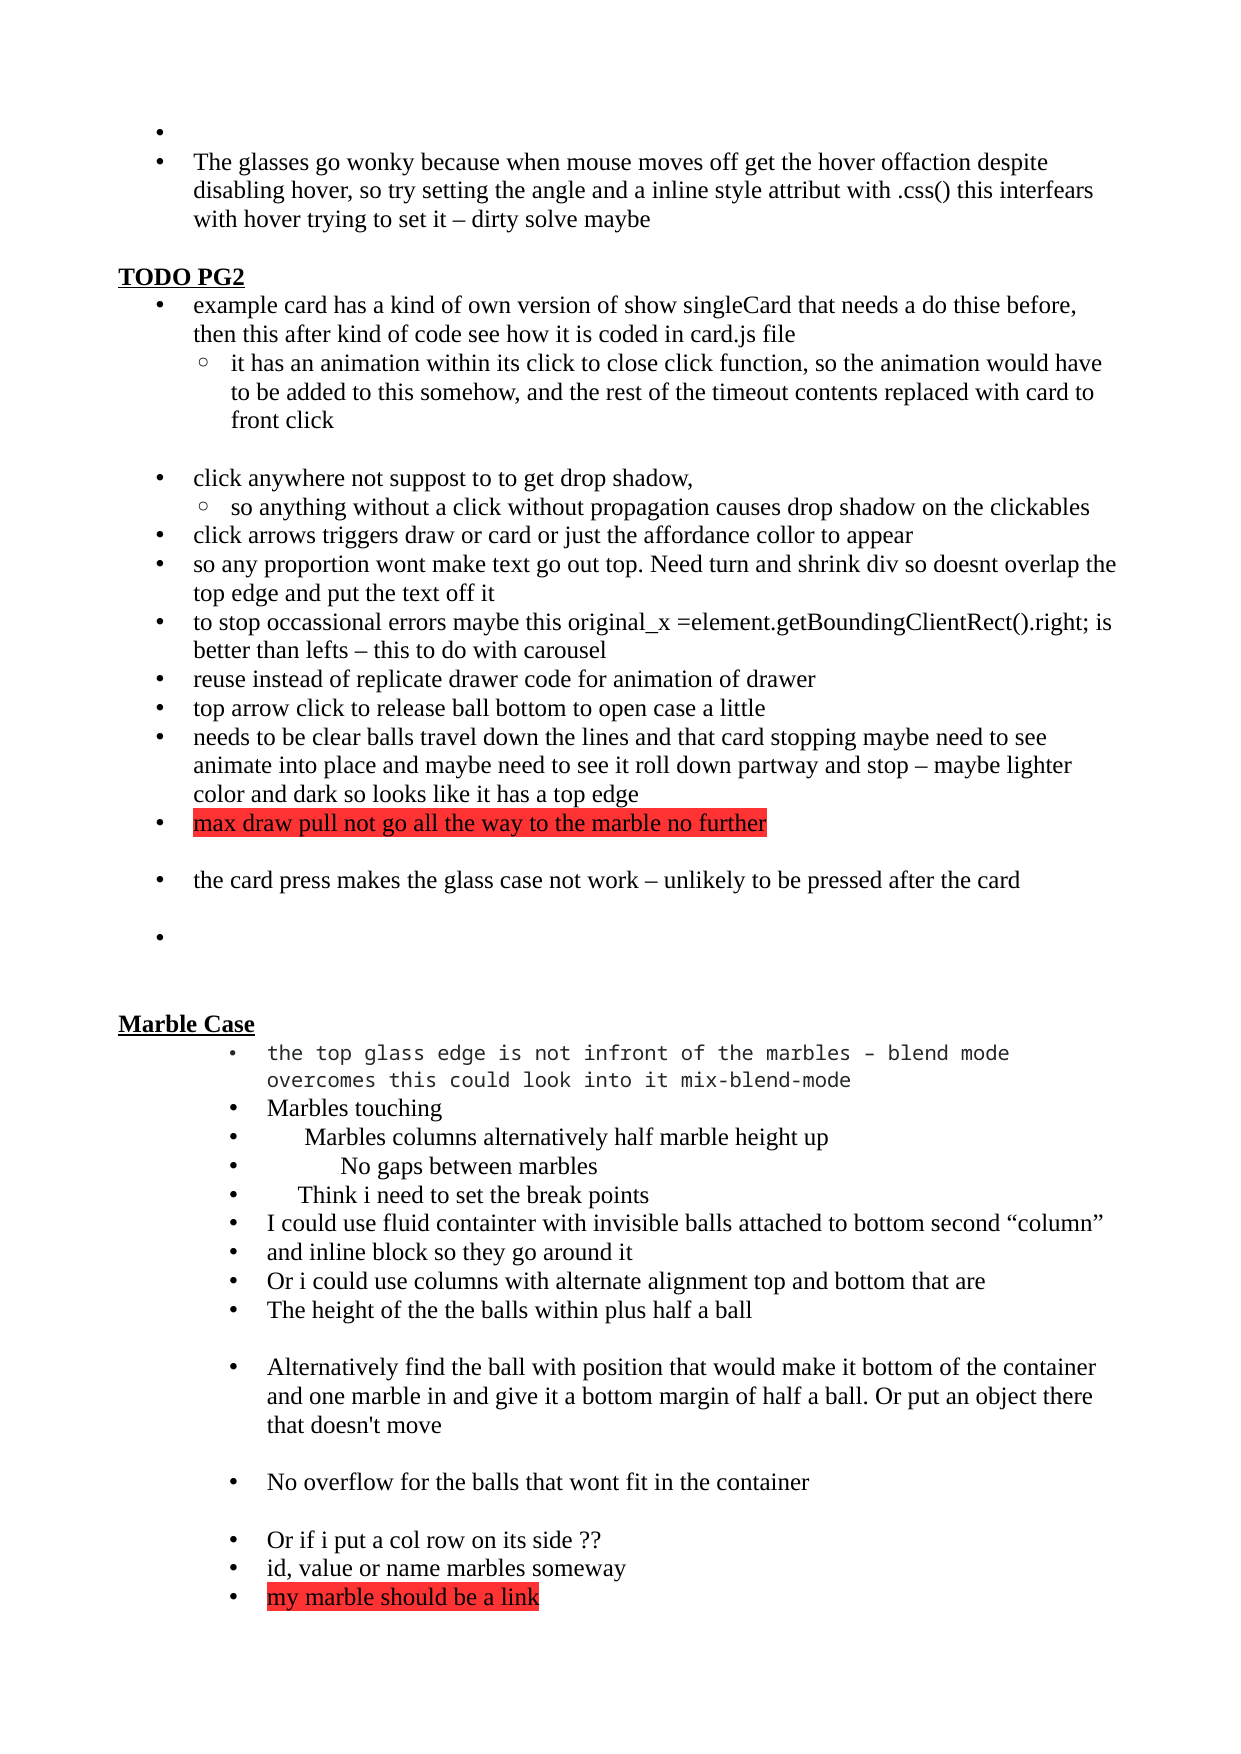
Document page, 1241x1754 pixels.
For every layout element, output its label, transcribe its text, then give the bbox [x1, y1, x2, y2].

list Or if i put a col row on its side ?? [229, 1525, 1122, 1553]
list example card has a kind of own version of show singleCard that needs a do thise before, then this after kind of code see how it is coded in card.js file [156, 291, 1122, 348]
list No overflow for the balls that wont fit in the container [229, 1467, 1122, 1496]
list The height of the the balls within plus half a ball [229, 1295, 1122, 1323]
list top arrow click to release ball bottom to open case a little [156, 693, 1122, 722]
list No gaps between marbles [229, 1151, 1122, 1180]
list Alternatively find the ball with position that would make it bottom of the container and one marble in and give it a bottom margin of half a ball. Or put an object there that doesn't move [229, 1352, 1122, 1438]
list click anywhere not suppost to to get drop shadow, [156, 463, 1122, 492]
text Marble Case [118, 1009, 1122, 1038]
list id, value or name marbles someway [229, 1553, 1122, 1582]
list Think i need to set the break points [229, 1180, 1122, 1208]
text TODO PG2 [118, 262, 1122, 291]
list I could use fluid containter with invisible balls attached to bottom second “column” [229, 1208, 1122, 1237]
list Marbles columns alternatively half marble height up [229, 1122, 1122, 1151]
list needs to be clear balls travel down the lines and that card stopping maybe need to see animate into place and maybe need to see it roll down partway and stop – maybe lighter color and dark so looks like it has a top edge [156, 722, 1122, 808]
list it has an animation within its click to close click function, so the animation would have to be added to this somehow, and the rest of the timeout contents replaced with card to front click [193, 348, 1122, 434]
list so any proportion wont make text go out top. Need turn and shrink div so doesnt overlap the top edge and put the text off it [156, 549, 1122, 607]
list The glasses go wonky because when mouse moves off get the hover offaction despite disabling hover, so try setting the angle and a inline style attribut with .css() this interfears with hover trying to set it – dirty solve maybe [156, 147, 1122, 233]
list my marble should be a link [229, 1582, 1122, 1611]
list the top glass edge is not infront of the marbles – blend mode overcomes this could look into it mix-blend-mode [229, 1038, 1122, 1093]
list the card press makes the glass case not work – unlikely to be pressed after the card [156, 866, 1122, 894]
list reuse instead of replicate drawer code for animation of drawer [156, 664, 1122, 693]
list so anything without a click without propagation causes drop shadow on the clickables [193, 492, 1122, 521]
list click arrows triggers draw or card or just the affordance collor to appear [156, 521, 1122, 549]
list Marbles touching [229, 1093, 1122, 1122]
list and inline block so they go around it [229, 1237, 1122, 1266]
list to stop occassional errors maybe this original_x =element.getBoundingClientRect().right; is better than lefts – this to do with carousel [156, 607, 1122, 664]
list max draw pull not go all the way to the marble no further [156, 808, 1122, 837]
list Or i could use columns with alternate alignment top and bottom that are [229, 1266, 1122, 1295]
